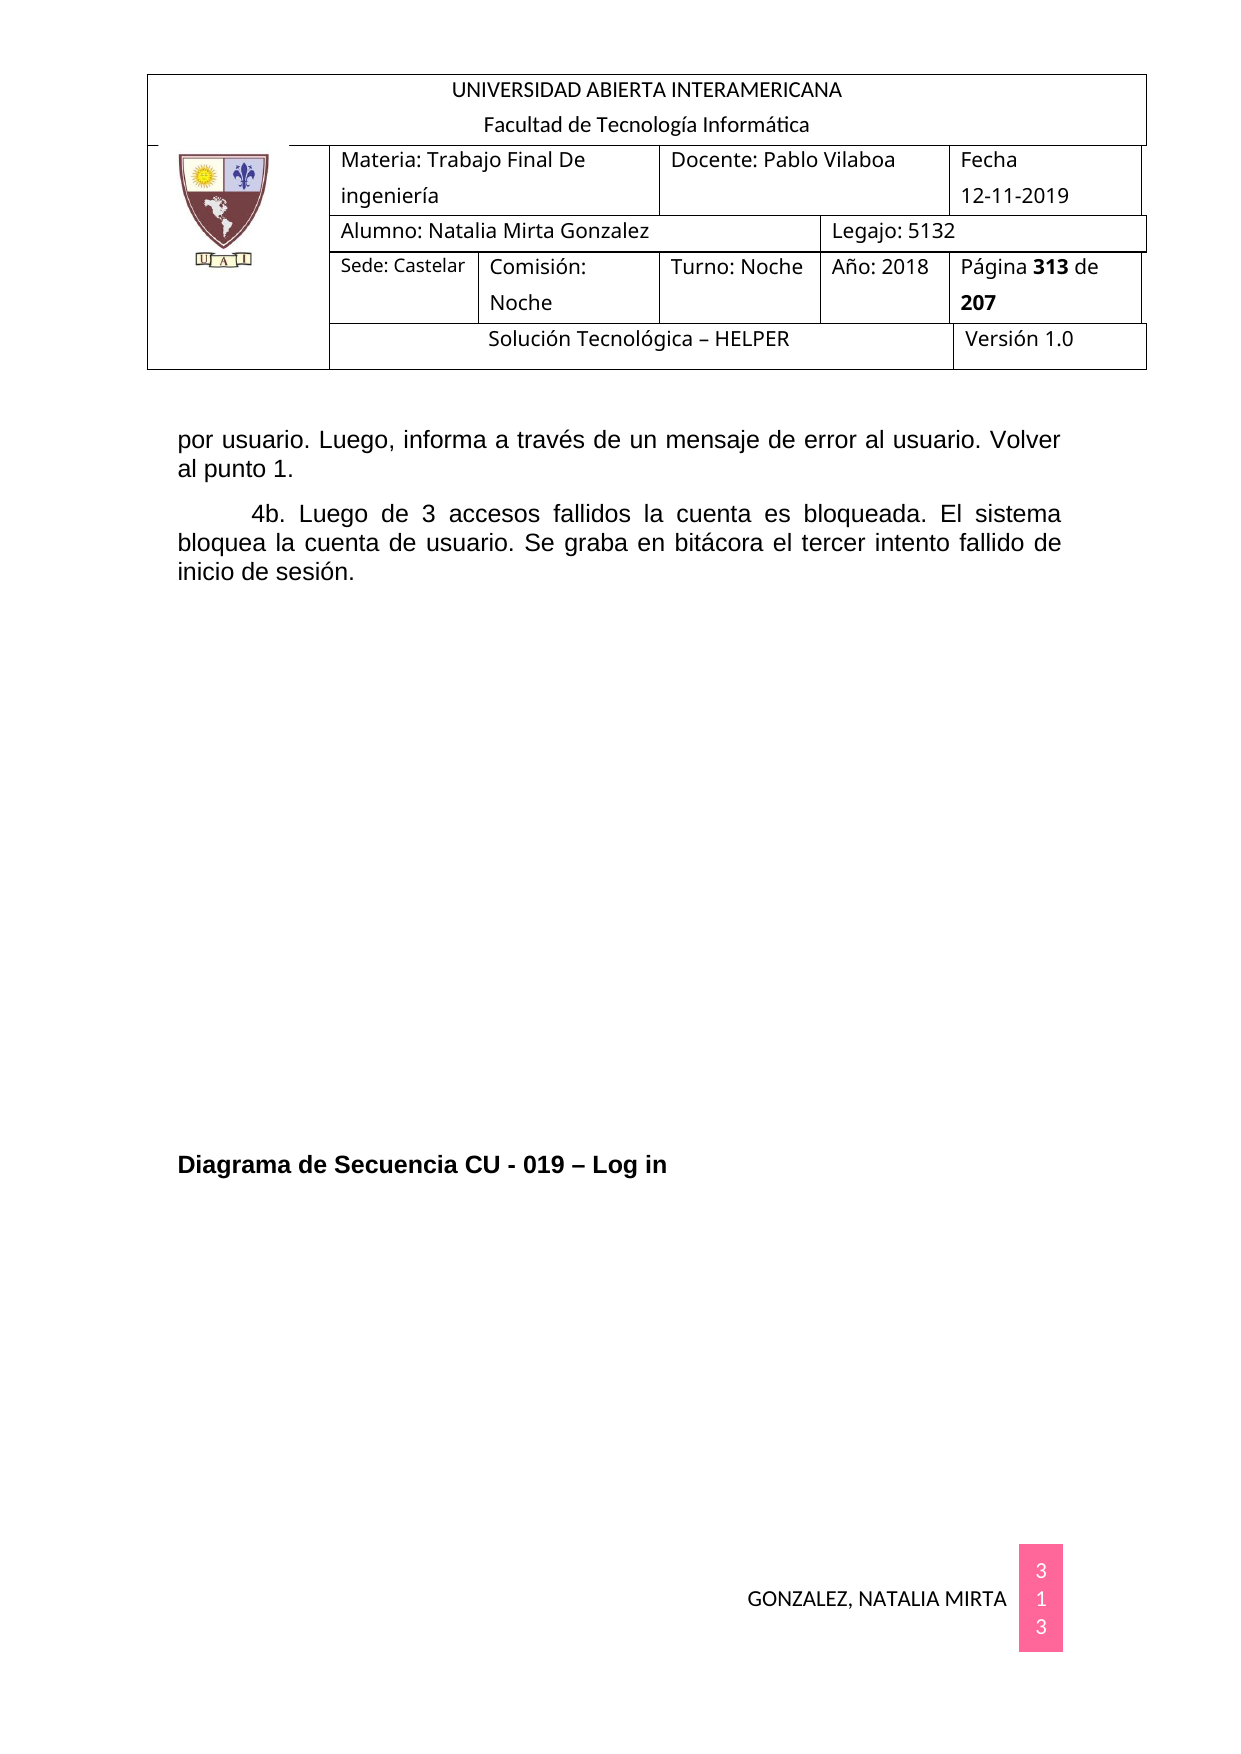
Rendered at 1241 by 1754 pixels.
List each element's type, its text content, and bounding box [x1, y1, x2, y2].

subtitle Diagrama de Secuencia CU - 019 – Log in [177, 1150, 1063, 1179]
text 4b. Luego de 3 accesos fallidos la cuenta es bloqueada. El sistema bloquea la cuenta de usuario. Se graba en bitácora el tercer intento fallido de inicio de sesión. [177, 499, 1063, 585]
text por usuario. Luego, informa a través de un mensaje de error al usuario. Volver al punto 1. [177, 425, 1063, 482]
